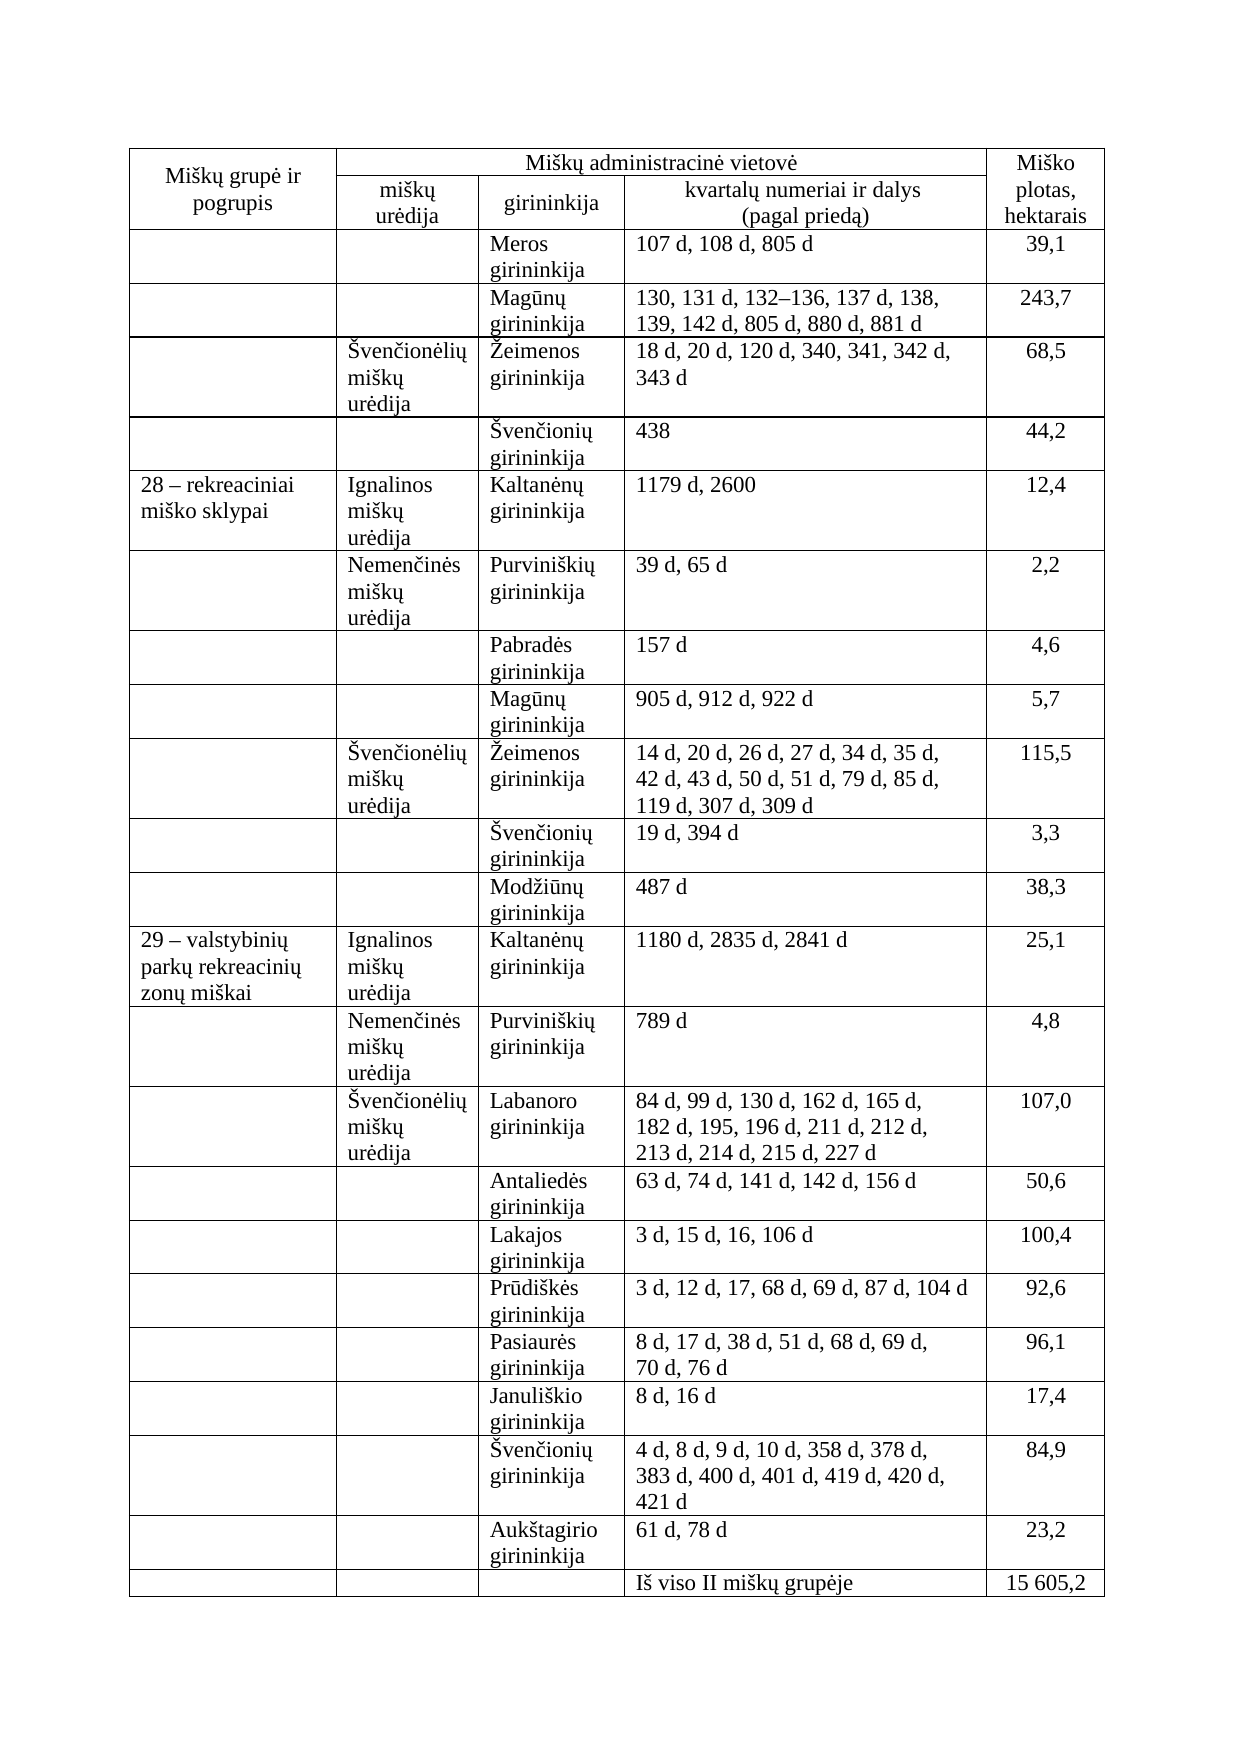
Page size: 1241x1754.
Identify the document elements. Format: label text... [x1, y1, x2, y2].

table_cell 39 d, 65 d [625, 551, 986, 630]
table_cell Pasiaurės girininkija [479, 1328, 624, 1381]
table_cell 61 d, 78 d [625, 1516, 986, 1568]
table_cell 19 d, 394 d [625, 819, 986, 872]
table_cell Kaltanėnų girininkija [479, 927, 624, 1006]
table_cell 38,3 [987, 873, 1104, 926]
table_cell 23,2 [987, 1516, 1104, 1568]
table_cell [337, 1221, 478, 1273]
table_cell [130, 1328, 336, 1381]
table_cell Nemenčinės miškų urėdija [337, 551, 478, 630]
table_cell Lakajos girininkija [479, 1221, 624, 1273]
table_cell 50,6 [987, 1167, 1104, 1219]
table_cell 100,4 [987, 1221, 1104, 1273]
table_cell [130, 1436, 336, 1515]
table_cell Purviniškių girininkija [479, 1007, 624, 1086]
table_cell Švenčionių girininkija [479, 819, 624, 872]
table_cell [130, 338, 336, 416]
table_cell [337, 819, 478, 872]
table_header Miškų administracinė vietovė [337, 149, 986, 175]
table_cell [337, 1570, 478, 1596]
table_cell [337, 418, 478, 470]
table_cell [337, 1328, 478, 1381]
table_cell Švenčionėlių miškų urėdija [337, 739, 478, 818]
table_cell [130, 230, 336, 283]
table_cell 8 d, 17 d, 38 d, 51 d, 68 d, 69 d, 70 d, 76 d [625, 1328, 986, 1381]
table_cell Švenčionėlių miškų urėdija [337, 1087, 478, 1166]
table_cell 5,7 [987, 685, 1104, 738]
table_cell Švenčionių girininkija [479, 418, 624, 470]
table_cell 487 d [625, 873, 986, 926]
table_cell Ignalinos miškų urėdija [337, 927, 478, 1006]
table_cell Ignalinos miškų urėdija [337, 471, 478, 550]
table_cell 63 d, 74 d, 141 d, 142 d, 156 d [625, 1167, 986, 1219]
table_cell Žeimenos girininkija [479, 739, 624, 818]
table_cell 1180 d, 2835 d, 2841 d [625, 927, 986, 1006]
table_cell 115,5 [987, 739, 1104, 818]
table_cell Aukštagirio girininkija [479, 1516, 624, 1568]
table_cell Labanoro girininkija [479, 1087, 624, 1166]
table_cell [130, 873, 336, 926]
table_cell Iš viso II miškų grupėje [625, 1570, 986, 1596]
table_cell [130, 1570, 336, 1596]
table_cell [337, 1274, 478, 1327]
table_cell 4,6 [987, 631, 1104, 684]
table_cell 4 d, 8 d, 9 d, 10 d, 358 d, 378 d, 383 d, 400 d, 401 d, 419 d, 420 d, 421 d [625, 1436, 986, 1515]
table_cell Prūdiškės girininkija [479, 1274, 624, 1327]
table_cell [337, 1516, 478, 1568]
table_cell [337, 1167, 478, 1219]
table_cell 14 d, 20 d, 26 d, 27 d, 34 d, 35 d, 42 d, 43 d, 50 d, 51 d, 79 d, 85 d, 119 d, 307 d, 309 d [625, 739, 986, 818]
table_cell [337, 230, 478, 283]
table_cell [337, 1436, 478, 1515]
table_cell Žeimenos girininkija [479, 338, 624, 416]
table_cell 3 d, 15 d, 16, 106 d [625, 1221, 986, 1273]
table_cell [130, 739, 336, 818]
table_cell [130, 819, 336, 872]
table_cell 3 d, 12 d, 17, 68 d, 69 d, 87 d, 104 d [625, 1274, 986, 1327]
table_cell 438 [625, 418, 986, 470]
table_cell 2,2 [987, 551, 1104, 630]
table_cell [130, 1274, 336, 1327]
table_cell girininkija [479, 176, 624, 229]
table_cell [130, 1221, 336, 1273]
table_cell Nemenčinės miškų urėdija [337, 1007, 478, 1086]
table_cell 68,5 [987, 338, 1104, 416]
table_cell 157 d [625, 631, 986, 684]
table_cell 84 d, 99 d, 130 d, 162 d, 165 d, 182 d, 195, 196 d, 211 d, 212 d, 213 d, 214 d, 215 d, 227 d [625, 1087, 986, 1166]
table_cell [337, 1382, 478, 1434]
table_cell [337, 284, 478, 336]
table_cell 107,0 [987, 1087, 1104, 1166]
table_cell Švenčionių girininkija [479, 1436, 624, 1515]
table_cell 17,4 [987, 1382, 1104, 1434]
table_cell 12,4 [987, 471, 1104, 550]
table_cell [130, 284, 336, 336]
table_cell Antaliedės girininkija [479, 1167, 624, 1219]
table_cell Švenčionėlių miškų urėdija [337, 338, 478, 416]
table_cell Kaltanėnų girininkija [479, 471, 624, 550]
table_cell 107 d, 108 d, 805 d [625, 230, 986, 283]
table_cell 18 d, 20 d, 120 d, 340, 341, 342 d, 343 d [625, 338, 986, 416]
table_cell 96,1 [987, 1328, 1104, 1381]
table_cell miškų urėdija [337, 176, 478, 229]
table_cell 28 – rekreaciniai miško sklypai [130, 471, 336, 550]
table_cell [130, 1087, 336, 1166]
table_cell [337, 631, 478, 684]
table_header Miškų grupė ir pogrupis [130, 149, 336, 229]
table_cell 84,9 [987, 1436, 1104, 1515]
table_cell [130, 631, 336, 684]
table_cell 8 d, 16 d [625, 1382, 986, 1434]
table_cell [130, 1007, 336, 1086]
table_cell 39,1 [987, 230, 1104, 283]
table_cell 25,1 [987, 927, 1104, 1006]
table_cell kvartalų numeriai ir dalys (pagal priedą) [625, 176, 986, 229]
table_cell [479, 1570, 624, 1596]
table_cell Januliškio girininkija [479, 1382, 624, 1434]
table_cell 44,2 [987, 418, 1104, 470]
table_cell [130, 551, 336, 630]
table_header Miško plotas, hektarais [987, 149, 1104, 229]
table_cell [130, 1382, 336, 1434]
table_cell Meros girininkija [479, 230, 624, 283]
table_cell 1179 d, 2600 [625, 471, 986, 550]
table_cell Modžiūnų girininkija [479, 873, 624, 926]
table_cell Purviniškių girininkija [479, 551, 624, 630]
table_cell 3,3 [987, 819, 1104, 872]
table_cell 92,6 [987, 1274, 1104, 1327]
table_cell Pabradės girininkija [479, 631, 624, 684]
table_cell 15 605,2 [987, 1570, 1104, 1596]
table_cell 130, 131 d, 132–136, 137 d, 138, 139, 142 d, 805 d, 880 d, 881 d [625, 284, 986, 336]
table_cell [337, 685, 478, 738]
table_cell [130, 685, 336, 738]
table_cell 29 – valstybinių parkų rekreacinių zonų miškai [130, 927, 336, 1006]
table_cell 905 d, 912 d, 922 d [625, 685, 986, 738]
table_cell 243,7 [987, 284, 1104, 336]
table_cell [130, 1167, 336, 1219]
table_cell Magūnų girininkija [479, 685, 624, 738]
table_cell 4,8 [987, 1007, 1104, 1086]
table_cell 789 d [625, 1007, 986, 1086]
table_cell Magūnų girininkija [479, 284, 624, 336]
table_cell [337, 873, 478, 926]
table_cell [130, 1516, 336, 1568]
table_cell [130, 418, 336, 470]
